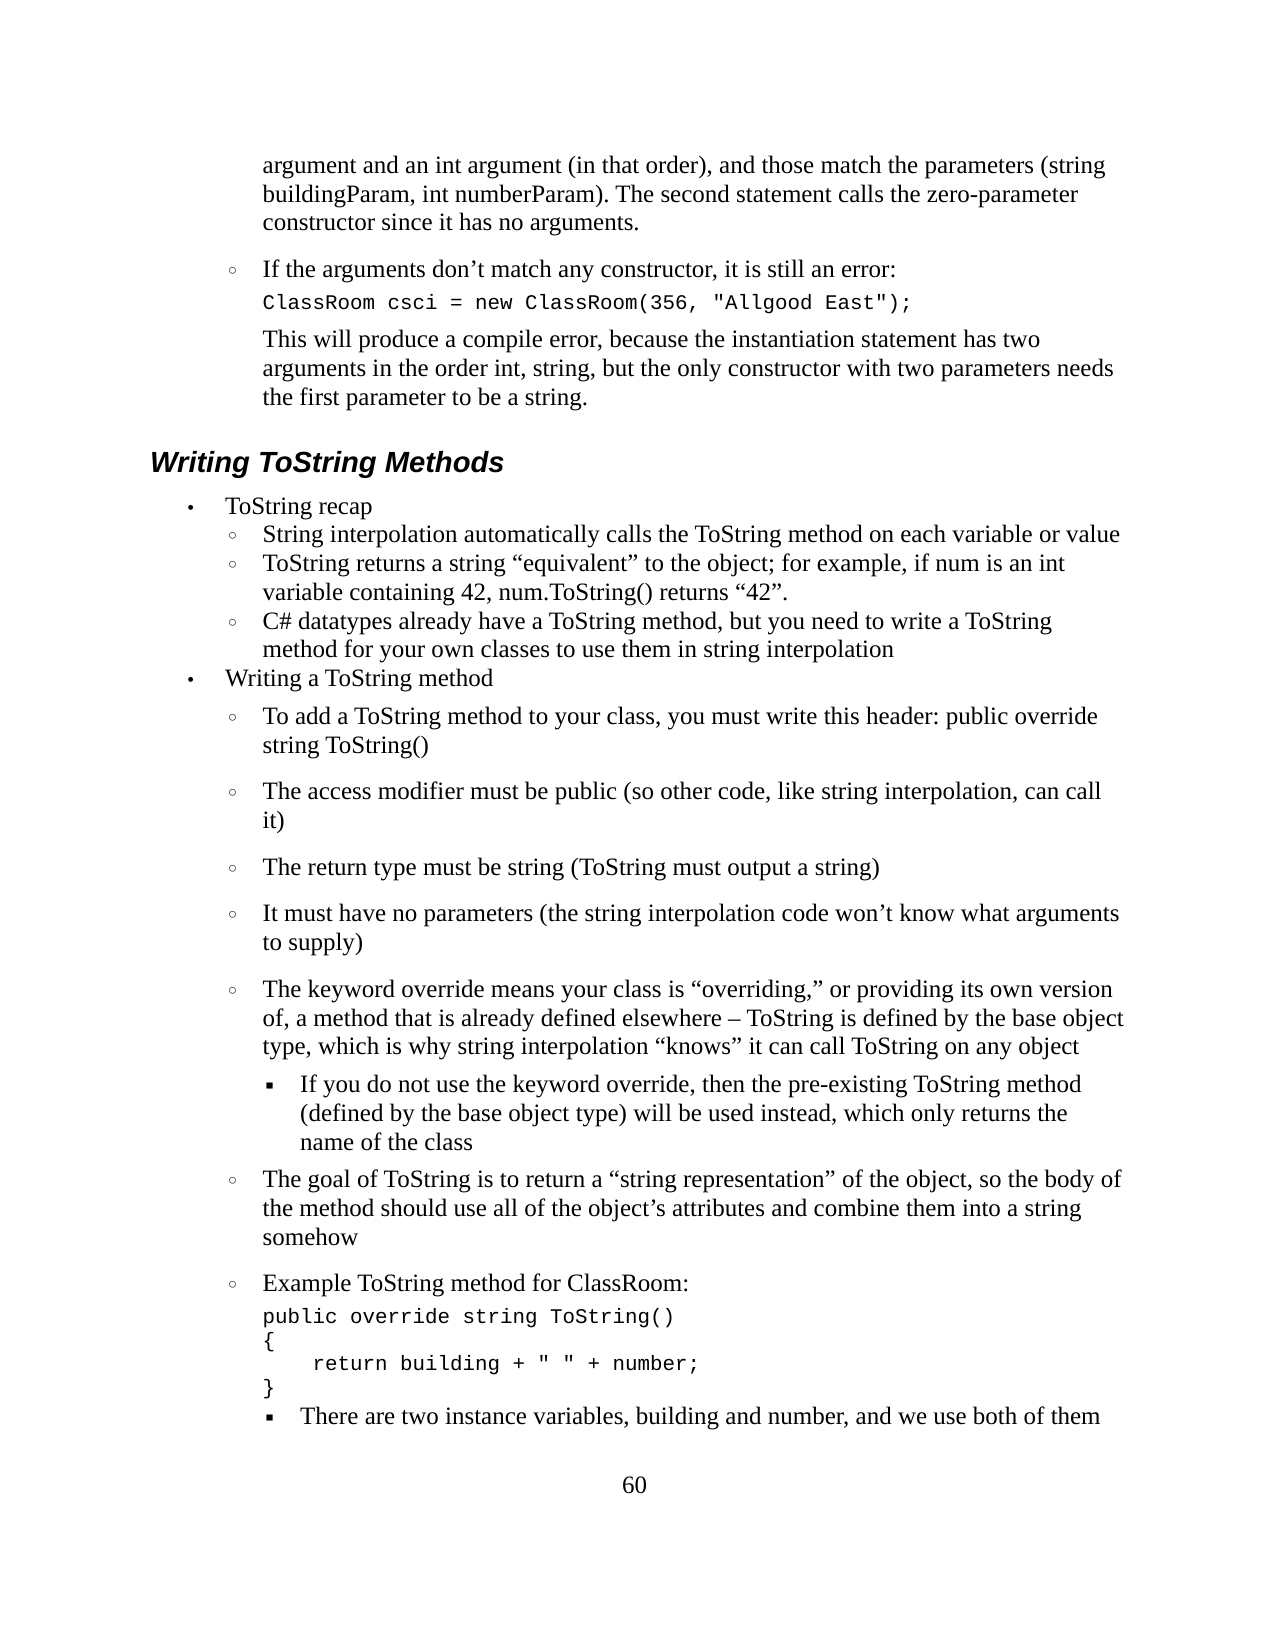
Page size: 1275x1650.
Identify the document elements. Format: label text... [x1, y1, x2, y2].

list The goal of ToString is to return a “string representation” of the object, so the body of the method should use all of the object’s attributes and combine them into a string somehow [225, 1164, 1125, 1251]
list ToString recap [187, 491, 1125, 519]
list The keyword override means your class is “overriding,” or providing its own version of, a method that is already defined elsewhere – ToString is defined by the base object type, which is why string interpolation “knows” it can call ToString on any object [225, 974, 1125, 1060]
list It must have no parameters (the string interpolation code won’t know what arguments to supply) [225, 898, 1125, 956]
list If you do not use the keyword override, then the pre-existing ToString method (defined by the base object type) will be used instead, which only returns the name of the class [262, 1069, 1125, 1155]
list Writing a ToString method [187, 663, 1125, 692]
list C# datatypes already have a ToString method, but you need to write a ToString method for your own classes to use them in string interpolation [225, 606, 1125, 663]
list { [225, 1330, 1125, 1353]
subtitle Writing ToString Methods [150, 445, 1125, 478]
list The return type must be string (ToString must output a string) [225, 852, 1125, 881]
list ClassRoom csci = new ClassRoom(356, "Allgood East"); [225, 292, 1125, 316]
list If the arguments don’t match any constructor, it is still an error: [225, 254, 1125, 283]
list There are two instance variables, building and number, and we use both of them [262, 1401, 1125, 1429]
list Example ToString method for ClassRoom: [225, 1268, 1125, 1297]
list return building + " " + number; [225, 1353, 1125, 1377]
list } [225, 1377, 1125, 1401]
list The access modifier must be public (so other code, like string interpolation, can call it) [225, 776, 1125, 834]
list argument and an int argument (in that order), and those match the parameters (string buildingParam, int numberParam). The second statement calls the zero-parameter constructor since it has no arguments. [225, 150, 1125, 236]
list String interpolation automatically calls the ToString method on each variable or value [225, 519, 1125, 548]
list This will produce a compile error, because the instantiation statement has two arguments in the order int, string, but the only constructor with two parameters needs the first parameter to be a string. [225, 324, 1125, 411]
list ToString returns a string “equivalent” to the object; for example, if num is an int variable containing 42, num.ToString() returns “42”. [225, 548, 1125, 606]
list To add a ToString method to your class, you must write this header: public override string ToString() [225, 701, 1125, 758]
list public override string ToString() [225, 1306, 1125, 1330]
